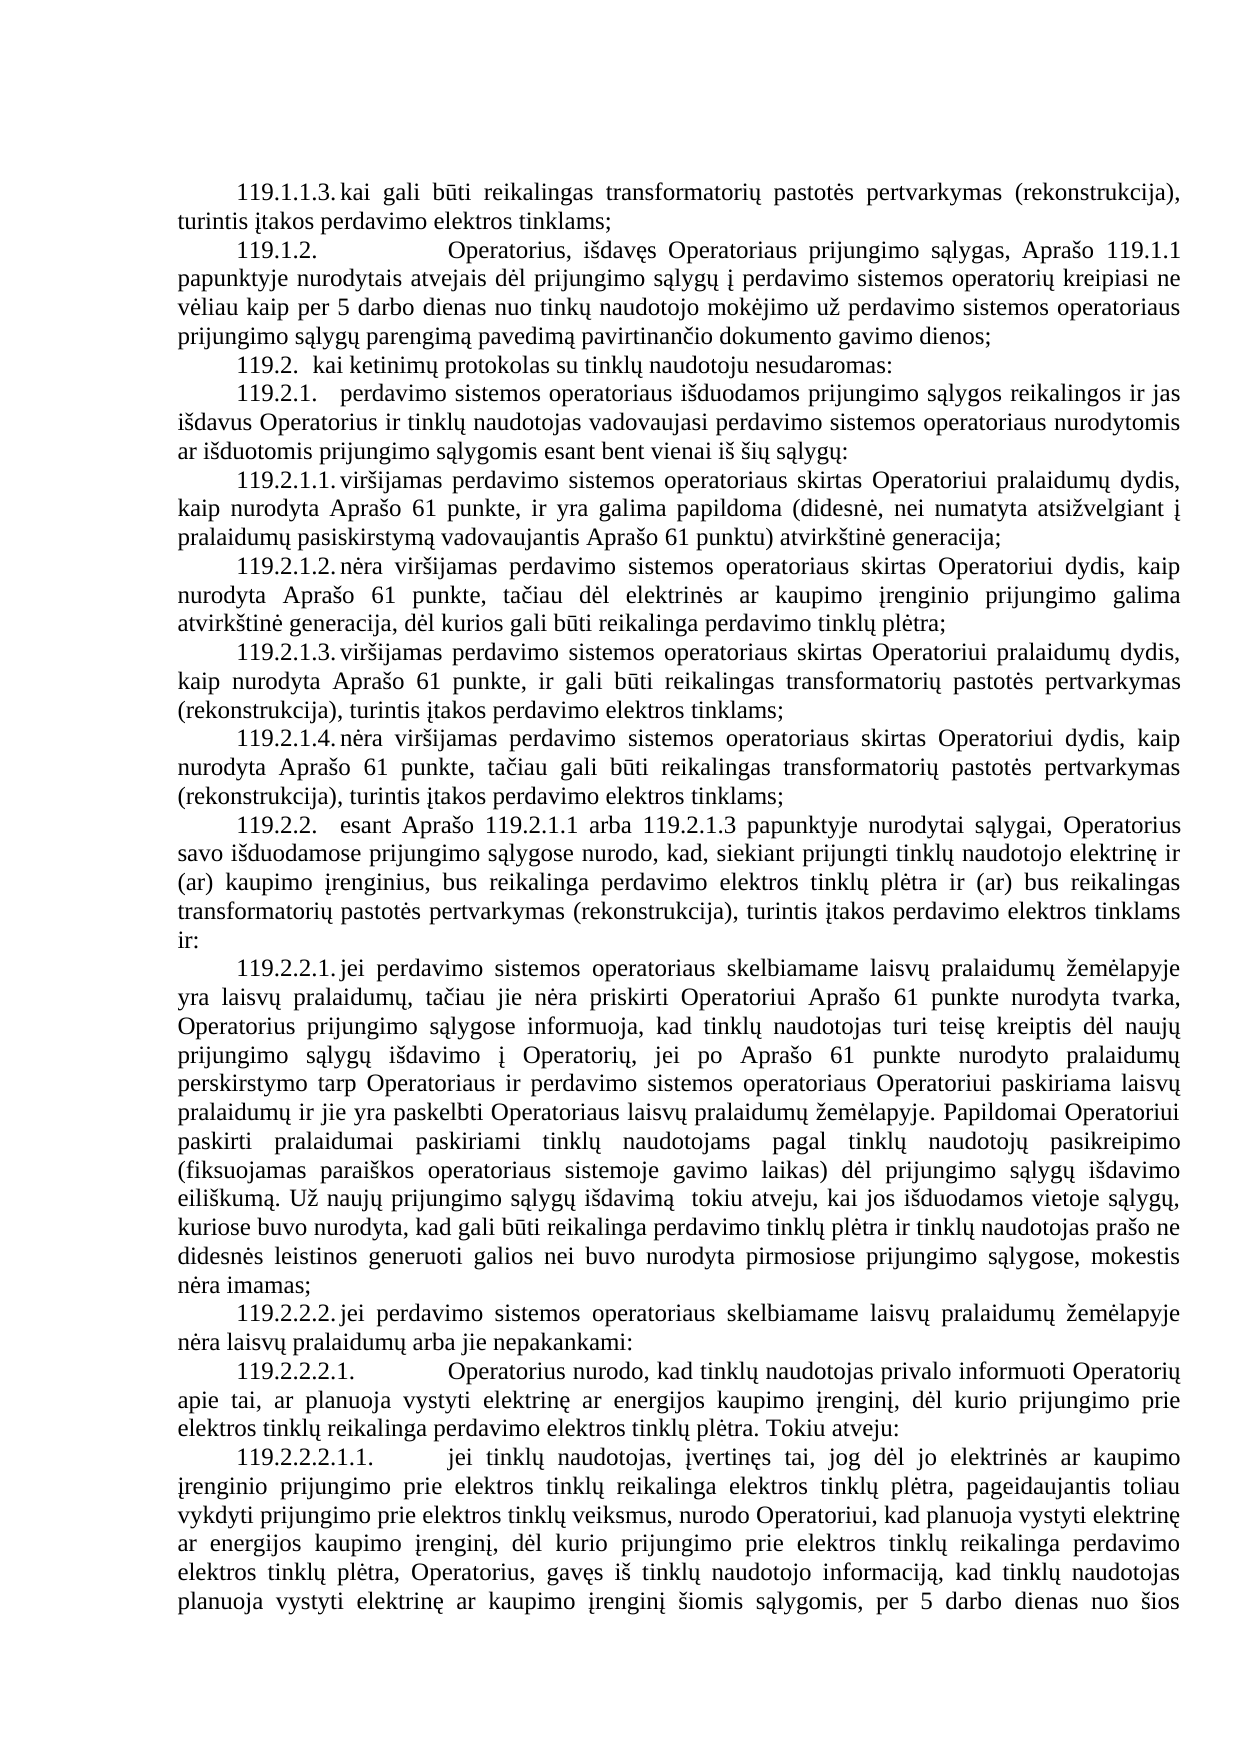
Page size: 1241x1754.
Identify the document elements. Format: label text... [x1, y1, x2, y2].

text 119.2.1.4. nėra viršijamas perdavimo sistemos operatoriaus skirtas Operatoriui dydis, kaip nurodyta Aprašo ‎61 punkte, tačiau gali būti reikalingas transformatorių pastotės pertvarkymas (rekonstrukcija), turintis įtakos perdavimo elektros tinklams; [177, 723, 1181, 810]
text 119.2.1.2. nėra viršijamas perdavimo sistemos operatoriaus skirtas Operatoriui dydis, kaip nurodyta Aprašo ‎61 punkte, tačiau dėl elektrinės ar kaupimo įrenginio prijungimo galima atvirkštinė generacija, dėl kurios gali būti reikalinga perdavimo tinklų plėtra; [177, 551, 1181, 637]
text 119.1.2. Operatorius, išdavęs Operatoriaus prijungimo sąlygas, Aprašo ‎119.1.1 papunktyje nurodytais atvejais dėl prijungimo sąlygų į perdavimo sistemos operatorių kreipiasi ne vėliau kaip per 5 darbo dienas nuo tinkų naudotojo mokėjimo už perdavimo sistemos operatoriaus prijungimo sąlygų parengimą pavedimą pavirtinančio dokumento gavimo dienos; [177, 235, 1181, 350]
text 119.2.1.1. viršijamas perdavimo sistemos operatoriaus skirtas Operatoriui pralaidumų dydis, kaip nurodyta Aprašo ‎61 punkte, ir yra galima papildoma (didesnė, nei numatyta atsižvelgiant į pralaidumų pasiskirstymą vadovaujantis Aprašo ‎61 punktu) atvirkštinė generacija; [177, 465, 1181, 551]
text 119.2.2.1. jei perdavimo sistemos operatoriaus skelbiamame laisvų pralaidumų žemėlapyje yra laisvų pralaidumų, tačiau jie nėra priskirti Operatoriui Aprašo ‎61 punkte nurodyta tvarka, Operatorius prijungimo sąlygose informuoja, kad tinklų naudotojas turi teisę kreiptis dėl naujų prijungimo sąlygų išdavimo į Operatorių, jei po Aprašo 61 punkte nurodyto pralaidumų perskirstymo tarp Operatoriaus ir perdavimo sistemos operatoriaus Operatoriui paskiriama laisvų pralaidumų ir jie yra paskelbti Operatoriaus laisvų pralaidumų žemėlapyje. Papildomai Operatoriui paskirti pralaidumai paskiriami tinklų naudotojams pagal tinklų naudotojų pasikreipimo (fiksuojamas paraiškos operatoriaus sistemoje gavimo laikas) dėl prijungimo sąlygų išdavimo eiliškumą. Už naujų prijungimo sąlygų išdavimą tokiu atveju, kai jos išduodamos vietoje sąlygų, kuriose buvo nurodyta, kad gali būti reikalinga perdavimo tinklų plėtra ir tinklų naudotojas prašo ne didesnės leistinos generuoti galios nei buvo nurodyta pirmosiose prijungimo sąlygose, mokestis nėra imamas; [177, 953, 1181, 1298]
text 119.2.1. perdavimo sistemos operatoriaus išduodamos prijungimo sąlygos reikalingos ir jas išdavus Operatorius ir tinklų naudotojas vadovaujasi perdavimo sistemos operatoriaus nurodytomis ar išduotomis prijungimo sąlygomis esant bent vienai iš šių sąlygų: [177, 378, 1181, 465]
text 119.2.2.2. jei perdavimo sistemos operatoriaus skelbiamame laisvų pralaidumų žemėlapyje nėra laisvų pralaidumų arba jie nepakankami: [177, 1298, 1181, 1356]
text 119.1.1.3. kai gali būti reikalingas transformatorių pastotės pertvarkymas (rekonstrukcija), turintis įtakos perdavimo elektros tinklams; [177, 177, 1181, 235]
text 119.2. kai ketinimų protokolas su tinklų naudotoju nesudaromas: [177, 350, 1181, 378]
text 119.2.2.2.1.1. jei tinklų naudotojas, įvertinęs tai, jog dėl jo elektrinės ar kaupimo įrenginio prijungimo prie elektros tinklų reikalinga elektros tinklų plėtra, pageidaujantis toliau vykdyti prijungimo prie elektros tinklų veiksmus, nurodo Operatoriui, kad planuoja vystyti elektrinę ar energijos kaupimo įrenginį, dėl kurio prijungimo prie elektros tinklų reikalinga perdavimo elektros tinklų plėtra, Operatorius, gavęs iš tinklų naudotojo informaciją, kad tinklų naudotojas planuoja vystyti elektrinę ar kaupimo įrenginį šiomis sąlygomis, per 5 darbo dienas nuo šios [177, 1442, 1181, 1615]
text 119.2.2. esant Aprašo ‎119.2.1.1 arba ‎119.2.1.3 papunktyje nurodytai sąlygai, Operatorius savo išduodamose prijungimo sąlygose nurodo, kad, siekiant prijungti tinklų naudotojo elektrinę ir (ar) kaupimo įrenginius, bus reikalinga perdavimo elektros tinklų plėtra ir (ar) bus reikalingas transformatorių pastotės pertvarkymas (rekonstrukcija), turintis įtakos perdavimo elektros tinklams ir: [177, 810, 1181, 953]
text 119.2.2.2.1. Operatorius nurodo, kad tinklų naudotojas privalo informuoti Operatorių apie tai, ar planuoja vystyti elektrinę ar energijos kaupimo įrenginį, dėl kurio prijungimo prie elektros tinklų reikalinga perdavimo elektros tinklų plėtra. Tokiu atveju: [177, 1356, 1181, 1442]
text 119.2.1.3. viršijamas perdavimo sistemos operatoriaus skirtas Operatoriui pralaidumų dydis, kaip nurodyta Aprašo ‎61 punkte, ir gali būti reikalingas transformatorių pastotės pertvarkymas (rekonstrukcija), turintis įtakos perdavimo elektros tinklams; [177, 637, 1181, 723]
